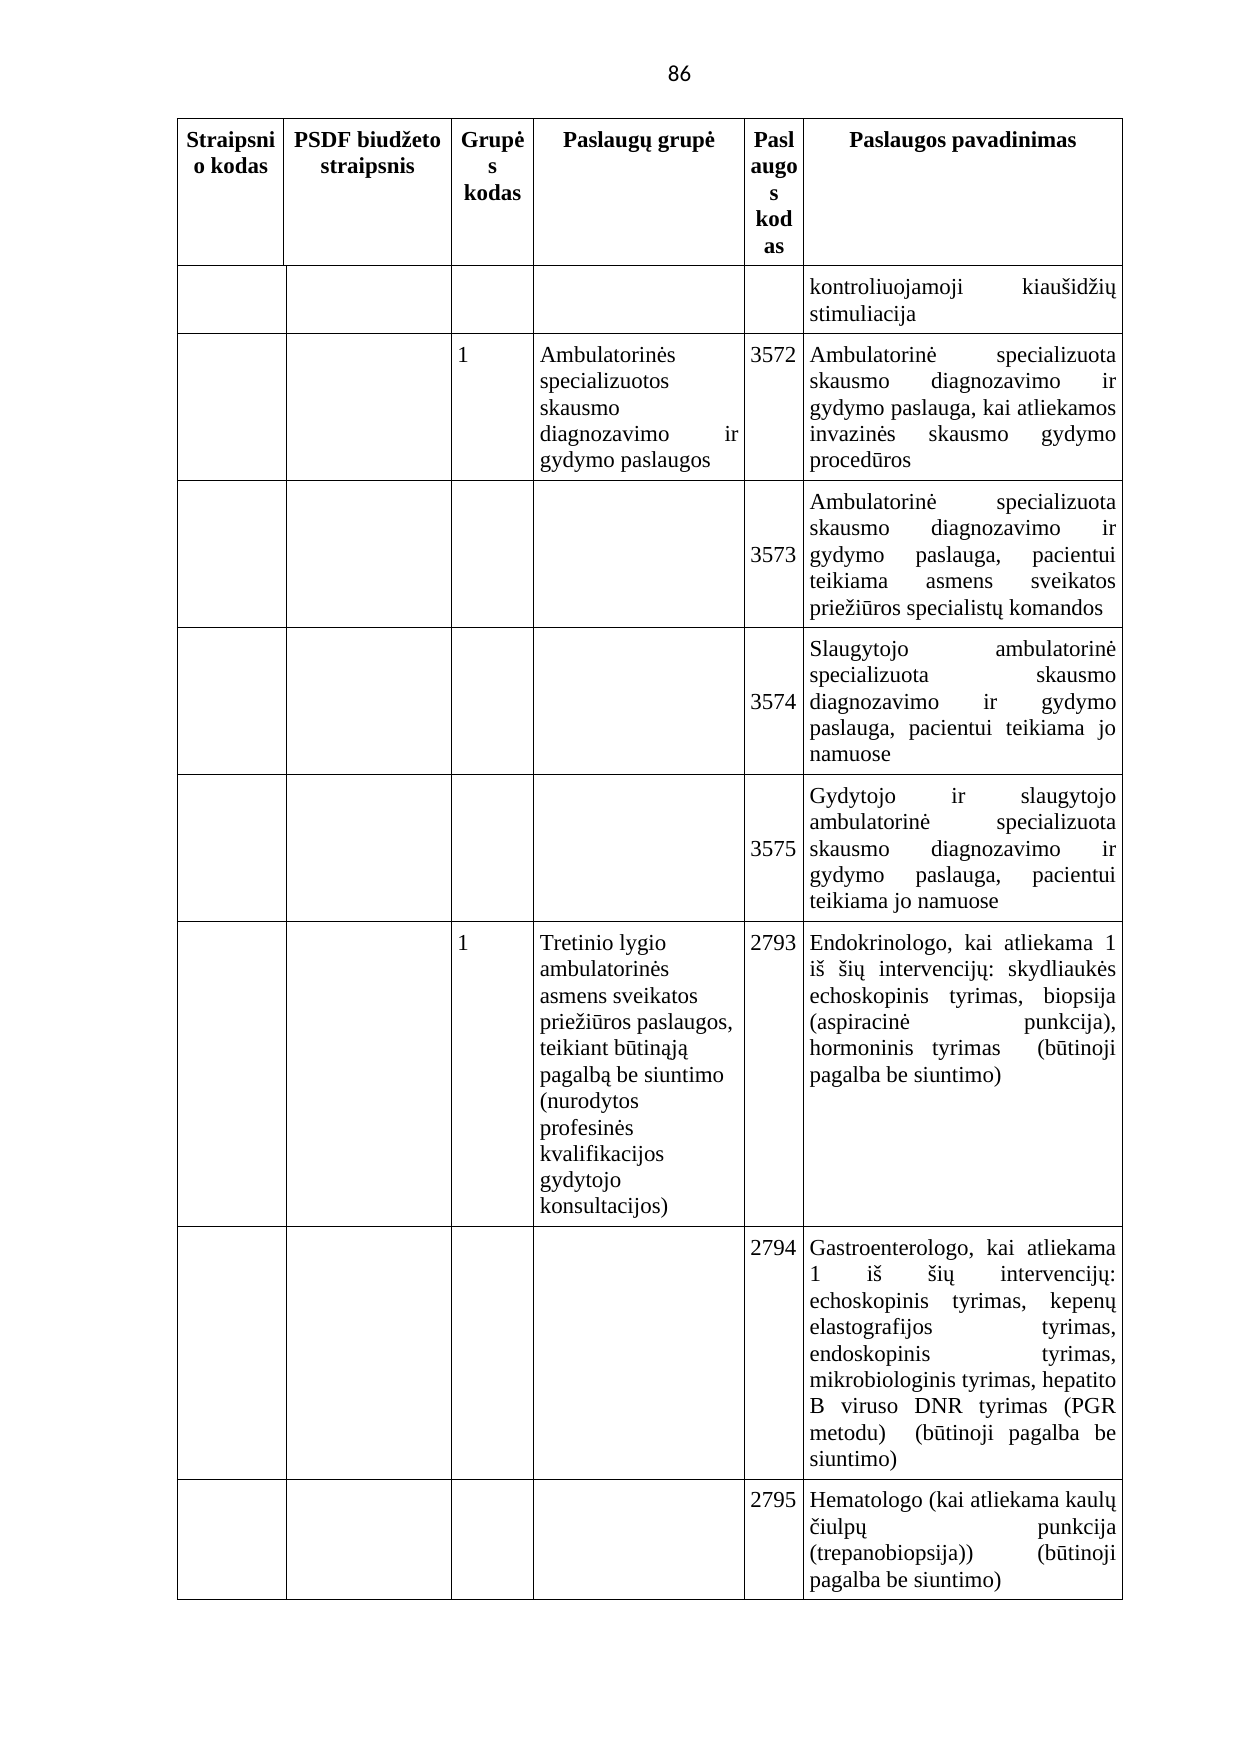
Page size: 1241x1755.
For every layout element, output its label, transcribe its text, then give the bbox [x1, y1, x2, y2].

table_cell 3575 [745, 775, 803, 921]
table_cell Slaugytojo ambulatorinė specializuota skausmo diagnozavimo ir gydymo paslauga, pacientui teikiama jo namuose [804, 628, 1122, 774]
table_cell 3573 [745, 481, 803, 627]
table_cell [534, 1227, 744, 1478]
table_cell Gastroenterologo, kai atliekama 1 iš šių intervencijų: echoskopinis tyrimas, kepenų elastografijos tyrimas, endoskopinis tyrimas, mikrobiologinis tyrimas, hepatito B viruso DNR tyrimas (PGR metodu) (būtinoji pagalba be siuntimo) [804, 1227, 1122, 1478]
table_cell kontroliuojamoji kiaušidžių stimuliacija [804, 266, 1122, 333]
table_header Grupės kodas [452, 119, 533, 265]
table_cell Tretinio lygio ambulatorinės asmens sveikatos priežiūros paslaugos, teikiant būtinąją pagalbą be siuntimo (nurodytos profesinės kvalifikacijos gydytojo konsultacijos) [534, 922, 744, 1226]
table_cell [287, 1480, 451, 1599]
table_cell Ambulatorinė specializuota skausmo diagnozavimo ir gydymo paslauga, kai atliekamos invazinės skausmo gydymo procedūros [804, 334, 1122, 480]
table_cell [287, 1227, 451, 1478]
table_cell [287, 481, 451, 627]
table_cell [452, 775, 533, 921]
table_cell [287, 628, 451, 774]
table_cell [452, 266, 533, 333]
table_cell [534, 1480, 744, 1599]
table_cell [745, 266, 803, 333]
table_cell [534, 481, 744, 627]
table_cell [178, 1480, 286, 1599]
table_cell [178, 1227, 286, 1478]
table_cell 2795 [745, 1480, 803, 1599]
table_cell [534, 775, 744, 921]
table_cell [452, 481, 533, 627]
table_cell 2793 [745, 922, 803, 1226]
table_cell [178, 334, 286, 480]
table_cell [178, 922, 286, 1226]
table_cell 1 [452, 922, 533, 1226]
table_header Paslaugų grupė [534, 119, 744, 265]
table_cell Ambulatorinė specializuota skausmo diagnozavimo ir gydymo paslauga, pacientui teikiama asmens sveikatos priežiūros specialistų komandos [804, 481, 1122, 627]
table_header Straipsnio kodas [178, 119, 283, 265]
table_cell Endokrinologo, kai atliekama 1 iš šių intervencijų: skydliaukės echoskopinis tyrimas, biopsija (aspiracinė punkcija), hormoninis tyrimas (būtinoji pagalba be siuntimo) [804, 922, 1122, 1226]
table_cell [534, 266, 744, 333]
table_cell Gydytojo ir slaugytojo ambulatorinė specializuota skausmo diagnozavimo ir gydymo paslauga, pacientui teikiama jo namuose [804, 775, 1122, 921]
table_cell [534, 628, 744, 774]
table_cell [287, 334, 451, 480]
table_header Paslaugos pavadinimas [804, 119, 1122, 265]
table_cell [452, 628, 533, 774]
table_cell [452, 1227, 533, 1478]
table_cell [287, 922, 451, 1226]
table_header Paslaugos kodas [745, 119, 803, 265]
table_cell [287, 266, 451, 333]
table_cell [178, 628, 286, 774]
table_cell [452, 1480, 533, 1599]
table_cell [178, 481, 286, 627]
table_cell 3572 [745, 334, 803, 480]
table_cell 2794 [745, 1227, 803, 1478]
table_cell Ambulatorinės specializuotos skausmo diagnozavimo ir gydymo paslaugos [534, 334, 744, 480]
table_cell Hematologo (kai atliekama kaulų čiulpų punkcija (trepanobiopsija)) (būtinoji pagalba be siuntimo) [804, 1480, 1122, 1599]
table_cell 1 [452, 334, 533, 480]
table_cell [178, 266, 286, 333]
table_cell [287, 775, 451, 921]
table_header PSDF biudžeto straipsnis [284, 119, 451, 265]
table_cell 3574 [745, 628, 803, 774]
table_cell [178, 775, 286, 921]
